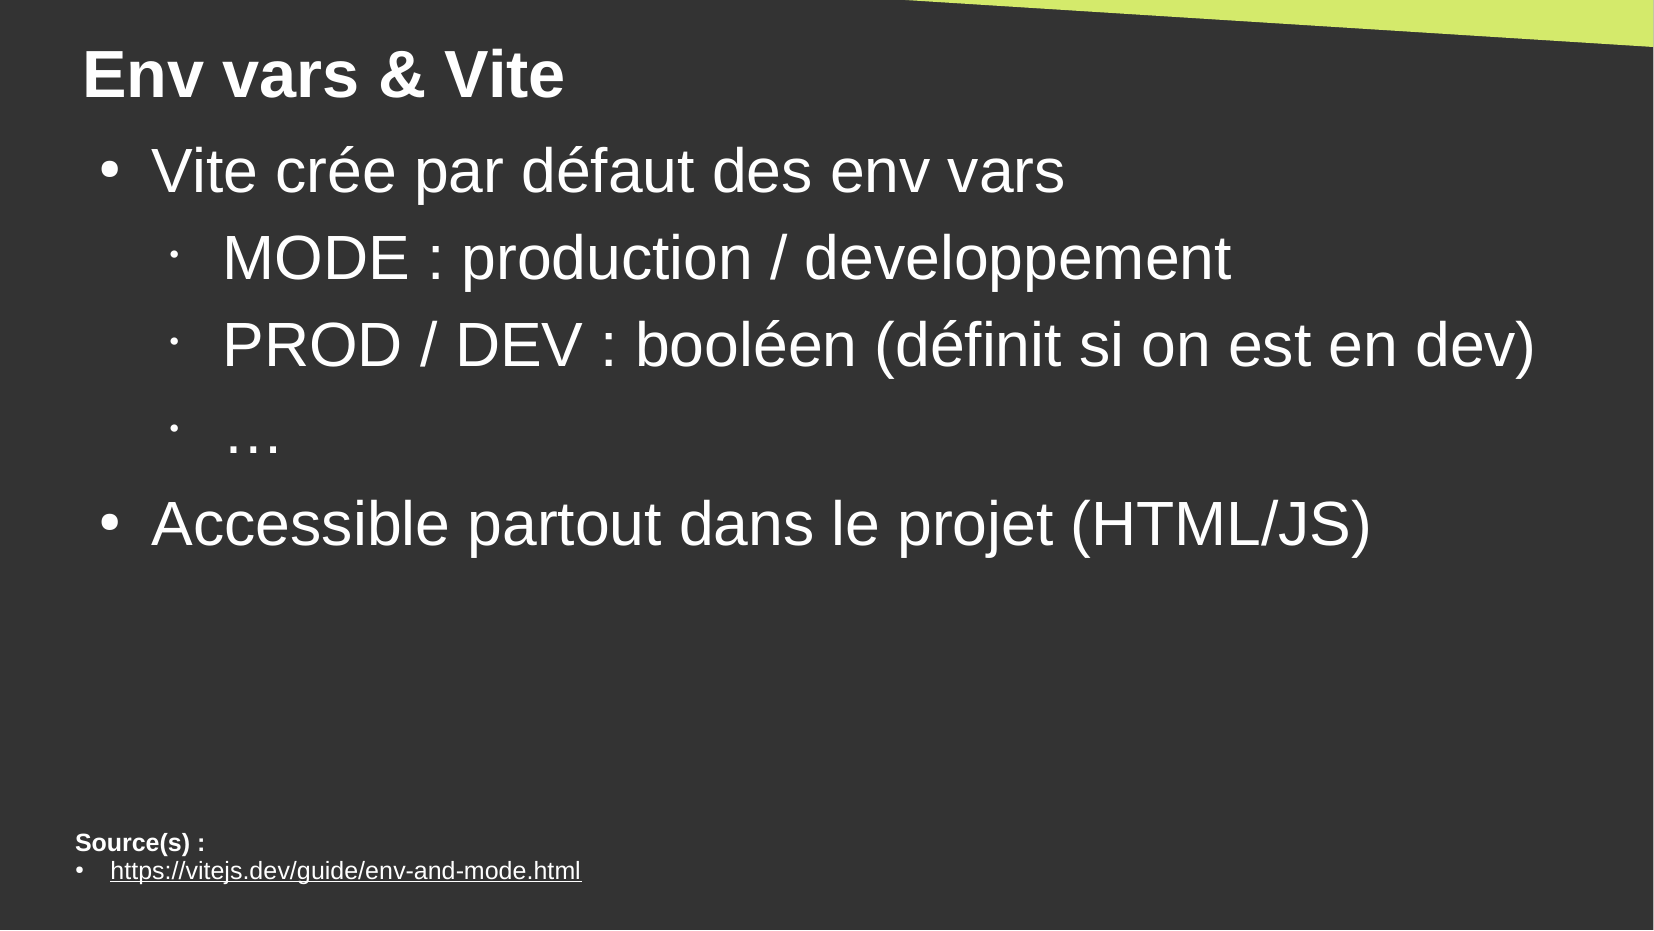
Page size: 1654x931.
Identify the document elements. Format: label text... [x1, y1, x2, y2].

list Vite crée par défaut des env vars MODE : production / developpement PROD / DEV : booléen (définit si on est en dev) … Accessible partout dans le projet (HTML/JS) [80, 135, 1620, 739]
text_box [905, 0, 1654, 48]
title Env vars & Vite [82, 37, 1571, 114]
text_box Source(s) : https://vitejs.dev/guide/env-and-mode.html [60, 821, 1546, 931]
